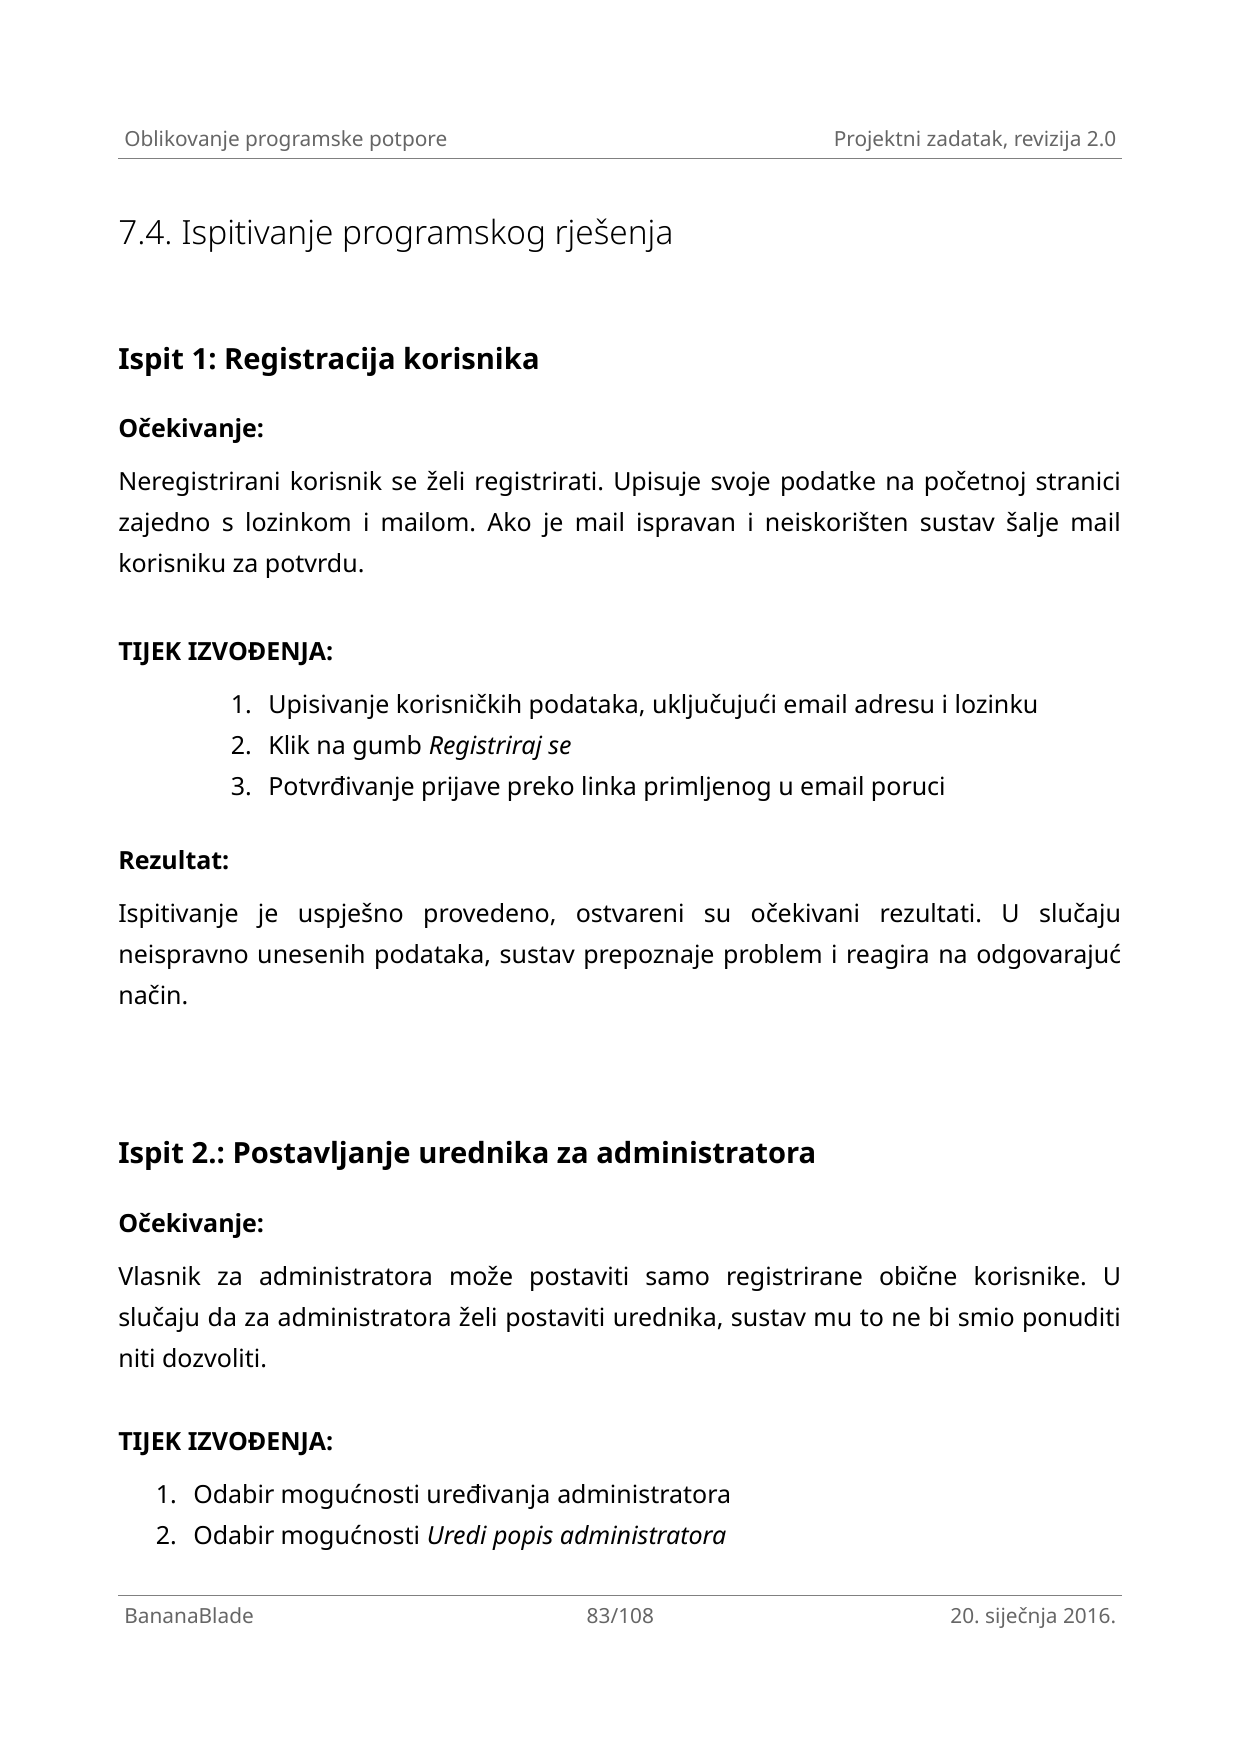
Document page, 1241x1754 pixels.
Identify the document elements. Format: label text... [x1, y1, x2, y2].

list Odabir mogućnosti uređivanja administratora [156, 1477, 1122, 1511]
text Ispitivanje je uspješno provedeno, ostvareni su očekivani rezultati. U slučaju neispravno unesenih podataka, sustav prepoznaje problem i reagira na odgovarajuć način. [118, 896, 1122, 1012]
subtitle 7.4. Ispitivanje programskog rješenja [118, 209, 1122, 254]
subtitle Očekivanje: [118, 411, 1122, 445]
list Odabir mogućnosti Uredi popis administratora [156, 1517, 1122, 1551]
subtitle TIJEK IZVOĐENJA: [118, 633, 1122, 667]
subtitle Ispit 1: Registracija korisnika [118, 290, 1122, 378]
list Upisivanje korisničkih podataka, uključujući email adresu i lozinku [231, 687, 1122, 721]
list Potvrđivanje prijave preko linka primljenog u email poruci [231, 768, 1122, 802]
text Vlasnik za administratora može postaviti samo registrirane obične korisnike. U slučaju da za administratora želi postaviti urednika, sustav mu to ne bi smio ponuditi niti dozvoliti. [118, 1259, 1122, 1374]
text Neregistrirani korisnik se želi registrirati. Upisuje svoje podatke na početnoj stranici zajedno s lozinkom i mailom. Ako je mail ispravan i neiskorišten sustav šalje mail korisniku za potvrdu. [118, 464, 1122, 580]
subtitle Rezultat: [118, 843, 1122, 877]
list Klik na gumb Registriraj se [231, 728, 1122, 762]
subtitle Ispit 2.: Postavljanje urednika za administratora [118, 1133, 1122, 1172]
subtitle Očekivanje: [118, 1205, 1122, 1239]
subtitle TIJEK IZVOĐENJA: [118, 1423, 1122, 1457]
